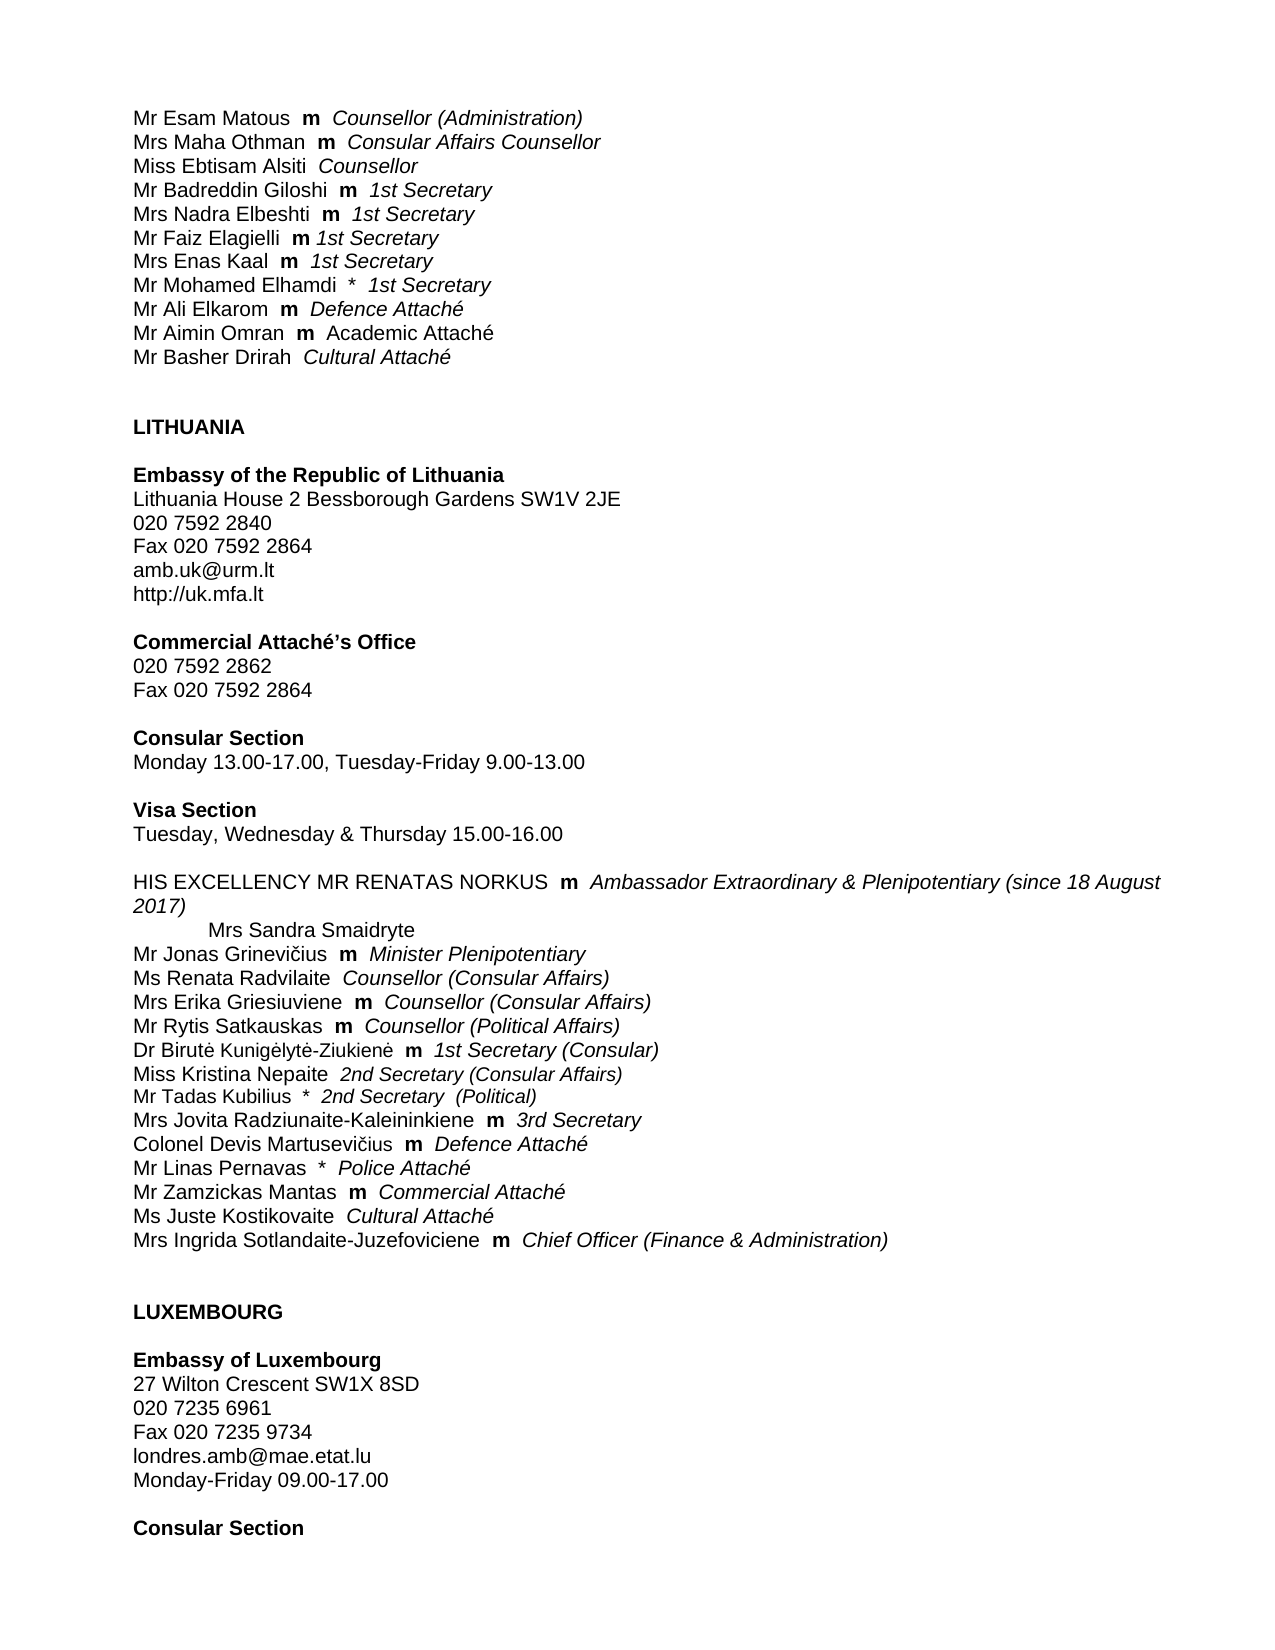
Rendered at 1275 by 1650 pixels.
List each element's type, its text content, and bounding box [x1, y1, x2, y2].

text Mrs Sandra Smaidryte [133, 918, 1181, 942]
text Miss Ebtisam Alsiti Counsellor [133, 153, 1181, 177]
text Miss Kristina Nepaite 2nd Secretary (Consular Affairs) [133, 1061, 1181, 1085]
text Mrs Jovita Radziunaite-Kaleininkiene m 3rd Secretary [133, 1108, 1181, 1132]
text Visa Section [133, 798, 1181, 822]
text 020 7592 2862 [133, 654, 1181, 678]
text Lithuania House 2 Bessborough Gardens SW1V 2JE [133, 486, 1181, 510]
text Commercial Attaché’s Office [133, 630, 1181, 654]
text Consular Section [133, 726, 1181, 750]
text Mr Ali Elkarom m Defence Attaché [133, 297, 1181, 321]
text Embassy of the Republic of Lithuania [133, 462, 1181, 486]
text Colonel Devis Martusevičius m Defence Attaché [133, 1132, 1181, 1156]
text Mrs Maha Othman m Consular Affairs Counsellor [133, 129, 1181, 153]
text 27 Wilton Crescent SW1X 8SD [133, 1372, 1181, 1396]
text Mr Rytis Satkauskas m Counsellor (Political Affairs) [133, 1013, 1181, 1037]
subtitle LITHUANIA [133, 414, 1181, 438]
text HIS EXCELLENCY MR RENATAS NORKUS m Ambassador Extraordinary & Plenipotentiary (since 18 August 2017) [133, 870, 1181, 918]
text Mr Aimin Omran m Academic Attaché [133, 321, 1181, 345]
text Monday-Friday 09.00-17.00 [133, 1467, 1181, 1491]
text Mr Tadas Kubilius * 2nd Secretary (Political) [133, 1085, 1181, 1108]
text Mr Linas Pernavas * Police Attaché [133, 1156, 1181, 1180]
text Mr Esam Matous m Counsellor (Administration) [133, 106, 1181, 129]
text Mrs Ingrida Sotlandaite-Juzefoviciene m Chief Officer (Finance & Administration) [133, 1228, 1181, 1252]
text LUXEMBOURG [133, 1300, 1181, 1324]
text Embassy of Luxembourg [133, 1348, 1181, 1372]
text Tuesday, Wednesday & Thursday 15.00-16.00 [133, 822, 1181, 846]
text amb.uk@urm.lt [133, 558, 1181, 582]
text Mr Mohamed Elhamdi * 1st Secretary [133, 273, 1181, 297]
text Mrs Erika Griesiuviene m Counsellor (Consular Affairs) [133, 989, 1181, 1013]
text Mr Badreddin Giloshi m 1st Secretary [133, 177, 1181, 201]
text Mr Jonas Grinevičius m Minister Plenipotentiary [133, 942, 1181, 966]
text Mrs Nadra Elbeshti m 1st Secretary [133, 201, 1181, 225]
text Ms Renata Radvilaite Counsellor (Consular Affairs) [133, 966, 1181, 989]
text Monday 13.00-17.00, Tuesday-Friday 9.00-13.00 [133, 750, 1181, 774]
text Mr Zamzickas Mantas m Commercial Attaché [133, 1180, 1181, 1204]
text 020 7235 6961 [133, 1396, 1181, 1419]
text Consular Section [133, 1515, 1181, 1539]
text 020 7592 2840 [133, 510, 1181, 534]
text Ms Juste Kostikovaite Cultural Attaché [133, 1204, 1181, 1228]
text Mrs Enas Kaal m 1st Secretary [133, 249, 1181, 273]
text Fax 020 7592 2864 [133, 534, 1181, 558]
text londres.amb@mae.etat.lu [133, 1443, 1181, 1467]
text Dr Birutė Kunigėlytė-Ziukienė m 1st Secretary (Consular) [133, 1037, 1181, 1061]
text Fax 020 7592 2864 [133, 678, 1181, 702]
text Fax 020 7235 9734 [133, 1419, 1181, 1443]
text Mr Faiz Elagielli m 1st Secretary [133, 225, 1181, 249]
text http://uk.mfa.lt [133, 582, 1181, 606]
text Mr Basher Drirah Cultural Attaché [133, 345, 1181, 369]
